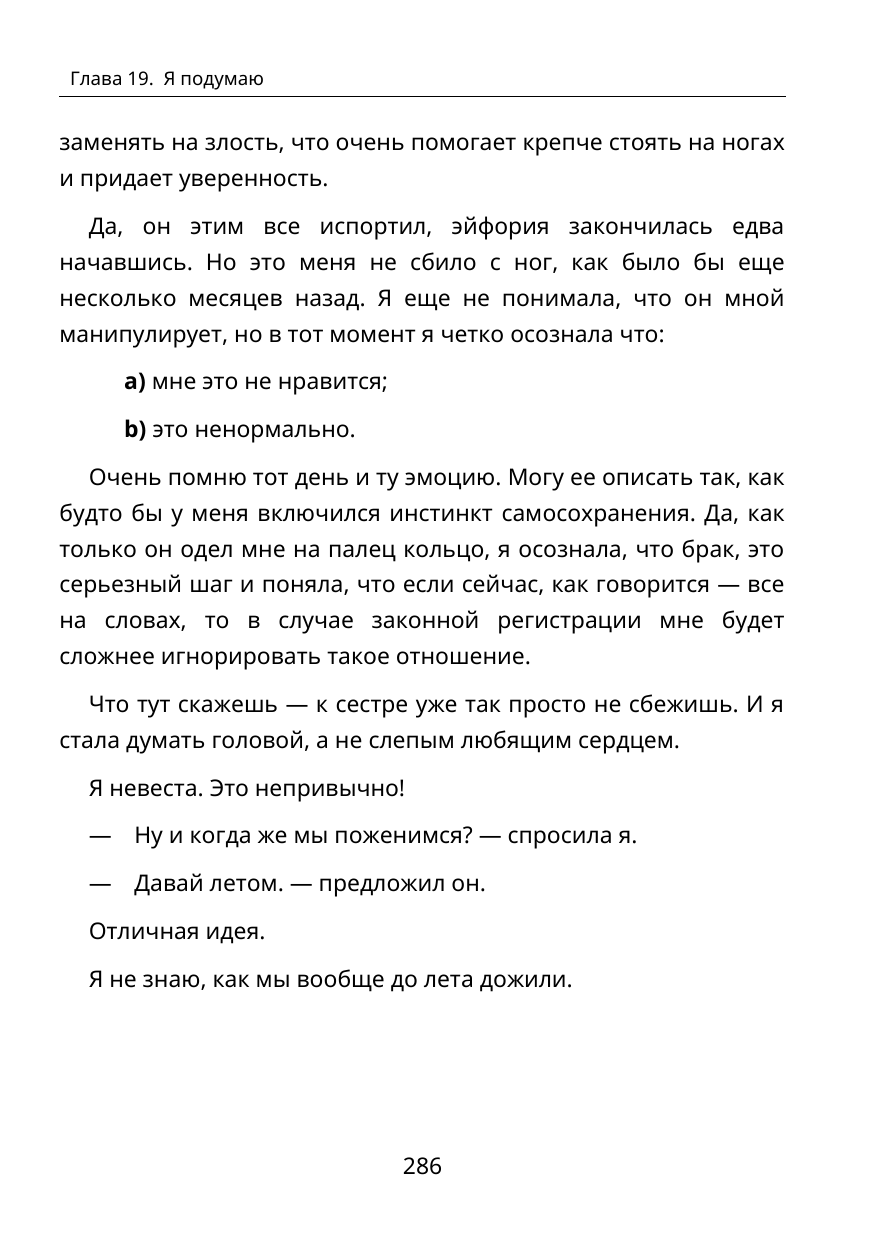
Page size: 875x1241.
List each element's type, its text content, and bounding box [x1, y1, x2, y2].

text Что тут скажешь — к сестре уже так просто не сбежишь. И я стала думать головой, а не слепым любящим сердцем. [59, 688, 786, 755]
list мне это не нравится; [118, 365, 786, 396]
list Давай летом. — предложил он. [59, 867, 786, 898]
text Очень помню тот день и ту эмоцию. Могу ее описать так, как будто бы у меня включился инстинкт самосохранения. Да, как только он одел мне на палец кольцо, я осознала, что брак, это серьезный шаг и поняла, что если сейчас, как говорится — все на словах, то в случае законной регистрации мне будет сложнее игнорировать такое отношение. [59, 461, 786, 672]
text Отличная идея. [59, 915, 786, 946]
text Я невеста. Это непривычно! [59, 772, 786, 803]
text заменять на злость, что очень помогает крепче стоять на ногах и придает уверенность. [59, 126, 786, 193]
list Ну и когда же мы поженимся? — спросила я. [59, 819, 786, 851]
list это ненормально. [118, 413, 786, 444]
text Да, он этим все испортил, эйфория закончилась едва начавшись. Но это меня не сбило с ног, как было бы еще несколько месяцев назад. Я еще не понимала, что он мной манипулирует, но в тот момент я четко осознала что: [59, 210, 786, 349]
text Я не знаю, как мы вообще до лета дожили. [59, 962, 786, 994]
